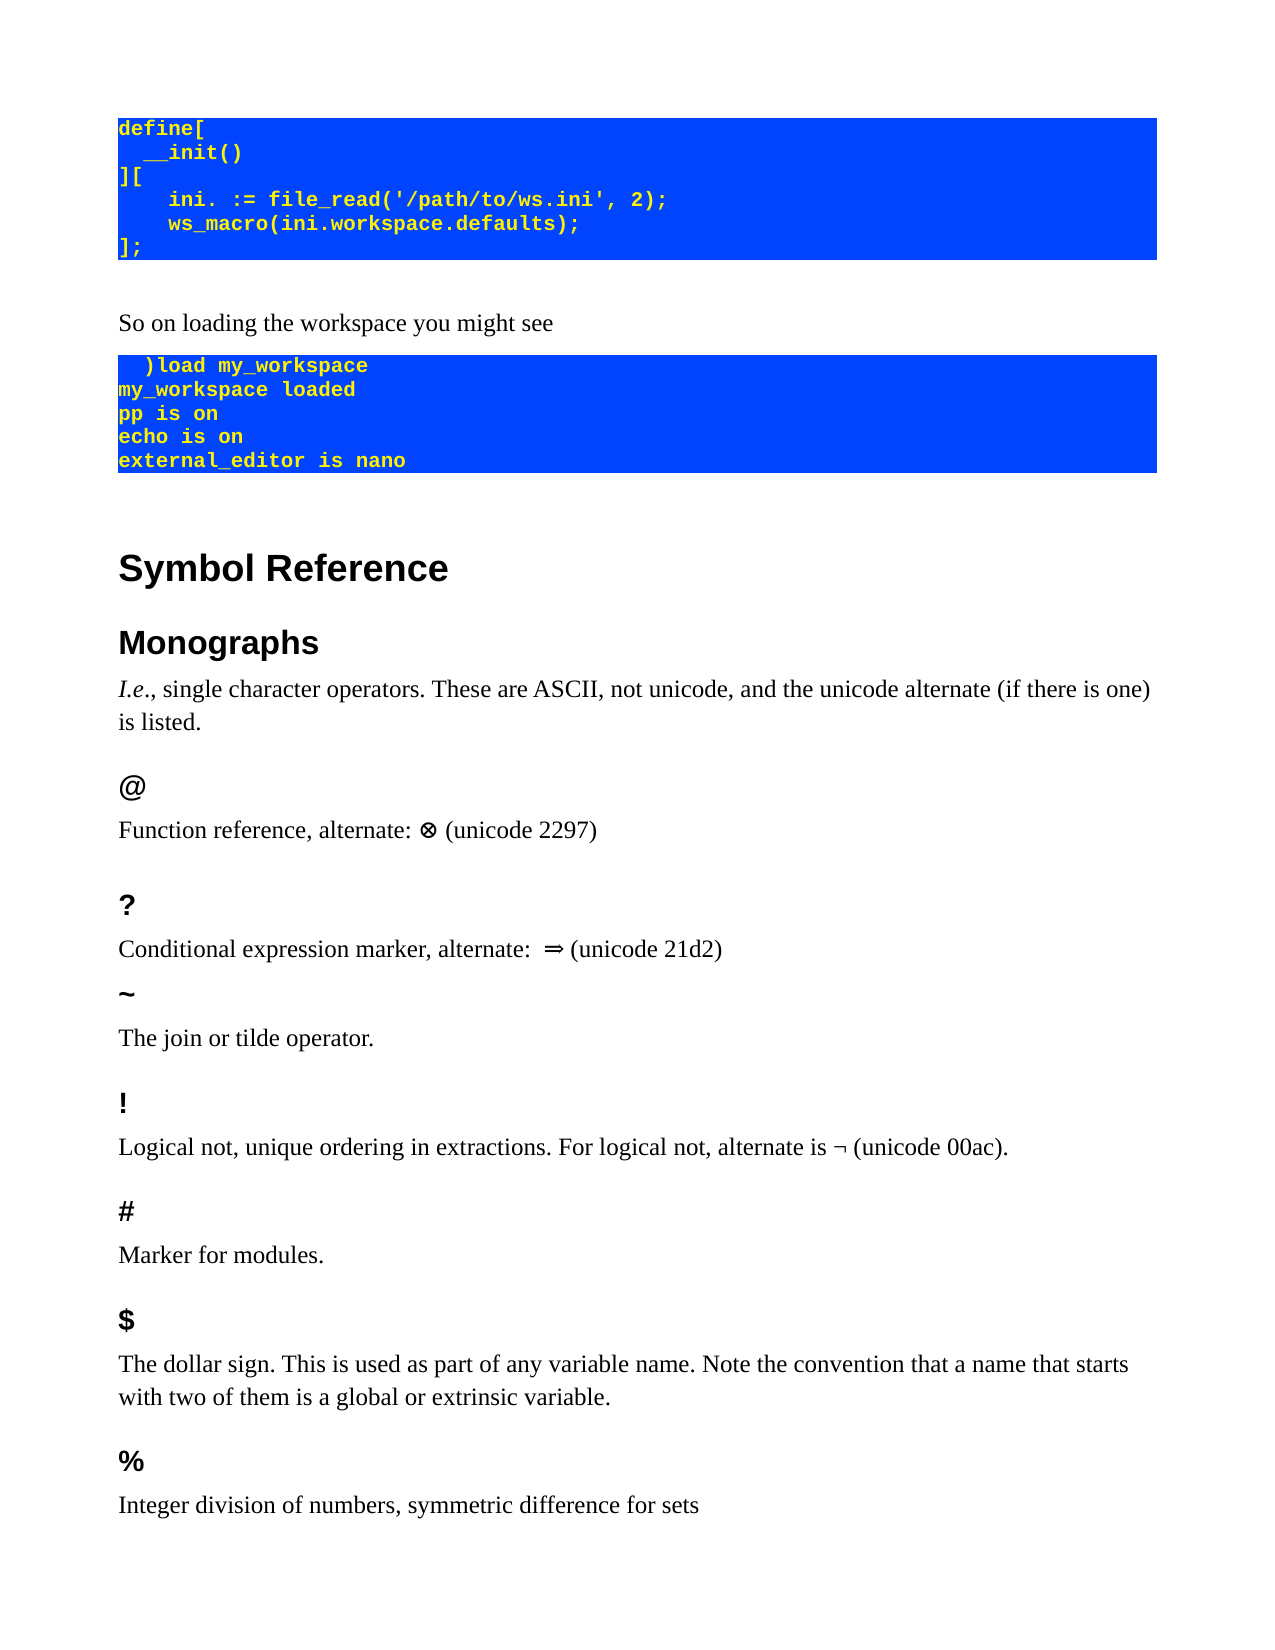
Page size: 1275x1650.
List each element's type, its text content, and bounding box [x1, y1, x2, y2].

text Marker for modules. [118, 1240, 1157, 1269]
subtitle Symbol Reference [118, 546, 1157, 590]
text )load my_workspace [118, 355, 1157, 379]
subtitle # [118, 1194, 1157, 1228]
subtitle ~ [118, 977, 1157, 1011]
text Integer division of numbers, symmetric difference for sets [118, 1490, 1157, 1519]
text Logical not, unique ordering in extractions. For logical not, alternate is ¬ (unicode 00ac). [118, 1132, 1157, 1161]
text my_workspace loaded [118, 379, 1157, 402]
text I.e., single character operators. These are ASCII, not unicode, and the unicode alternate (if there is one) is listed. [118, 674, 1157, 736]
text Function reference, alternate: ⊗ (unicode 2297) [118, 816, 1157, 873]
text define[ [118, 118, 1157, 142]
text __init() [118, 142, 1157, 165]
text The join or tilde operator. [118, 1023, 1157, 1052]
subtitle ? [118, 888, 1157, 921]
text pp is on [118, 402, 1157, 426]
subtitle ! [118, 1086, 1157, 1119]
subtitle % [118, 1444, 1157, 1478]
text ][ [118, 165, 1157, 189]
text The dollar sign. This is used as part of any variable name. Note the convention that a name that starts with two of them is a global or extrinsic variable. [118, 1349, 1157, 1411]
text echo is on [118, 426, 1157, 450]
text So on loading the workspace you might see [118, 308, 1157, 336]
text ini. := file_read('/path/to/ws.ini', 2); [118, 189, 1157, 213]
text ]; [118, 236, 1157, 260]
subtitle @ [118, 769, 1157, 803]
text external_editor is nano [118, 450, 1157, 473]
text Conditional expression marker, alternate: ⇒ (unicode 21d2) [118, 934, 1157, 963]
subtitle Monographs [118, 623, 1157, 662]
text ws_macro(ini.workspace.defaults); [118, 213, 1157, 236]
subtitle $ [118, 1303, 1157, 1336]
